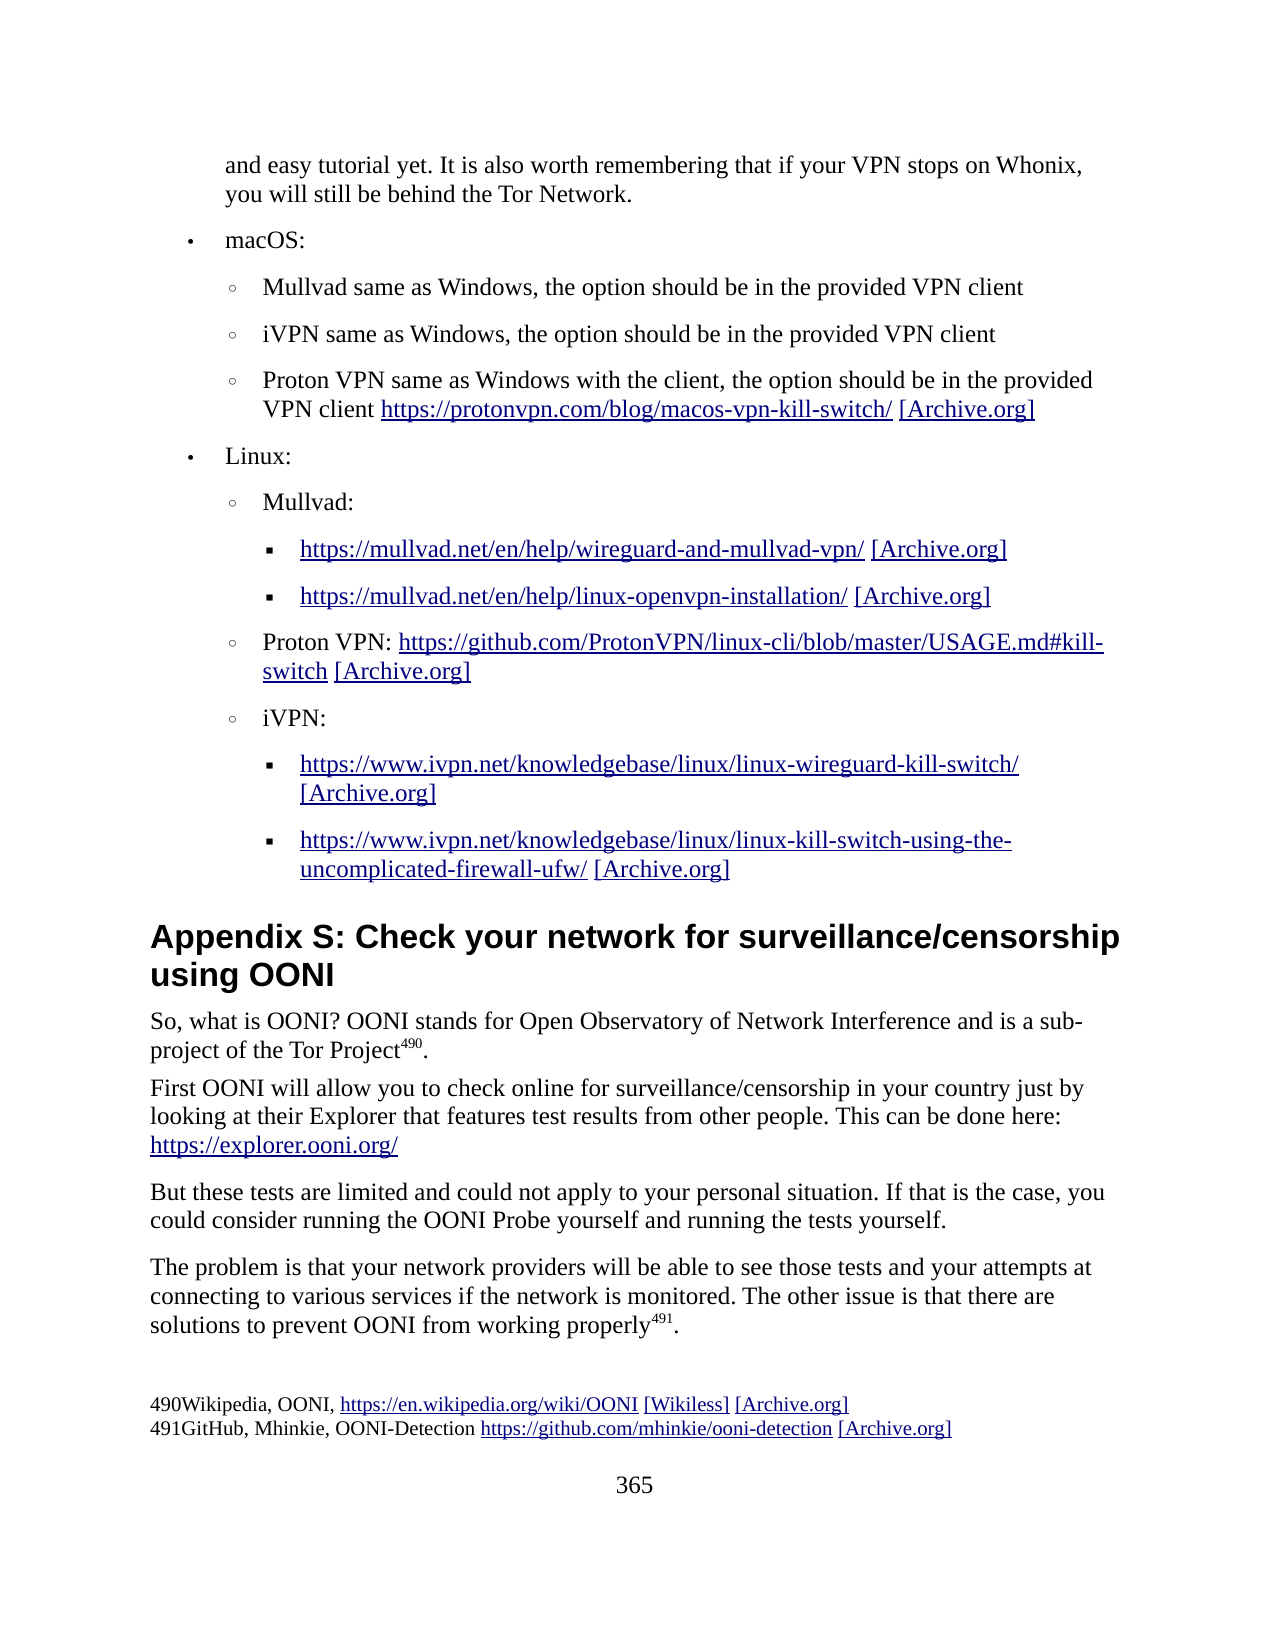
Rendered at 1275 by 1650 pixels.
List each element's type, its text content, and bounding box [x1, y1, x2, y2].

list Mullvad: [225, 487, 1125, 516]
list Proton VPN: https://github.com/ProtonVPN/linux-cli/blob/master/USAGE.md#kill-switch [Archive.org] [225, 627, 1125, 685]
text The problem is that your network providers will be able to see those tests and your attempts at connecting to various services if the network is monitored. The other issue is that there are solutions to prevent OONI from working properly. [150, 1252, 1125, 1338]
text Wikipedia, OONI, https://en.wikipedia.org/wiki/OONI [Wikiless] [Archive.org] [150, 1392, 1125, 1416]
list https://www.ivpn.net/knowledgebase/linux/linux-wireguard-kill-switch/ [Archive.org] [262, 749, 1125, 807]
list https://mullvad.net/en/help/wireguard-and-mullvad-vpn/ [Archive.org] [262, 534, 1125, 563]
list iVPN same as Windows, the option should be in the provided VPN client [225, 319, 1125, 347]
list Proton VPN same as Windows with the client, the option should be in the provided VPN client https://protonvpn.com/blog/macos-vpn-kill-switch/ [Archive.org] [225, 365, 1125, 423]
list https://mullvad.net/en/help/linux-openvpn-installation/ [Archive.org] [262, 581, 1125, 609]
text GitHub, Mhinkie, OONI-Detection https://github.com/mhinkie/ooni-detection [Archive.org] [150, 1416, 1125, 1440]
list and easy tutorial yet. It is also worth remembering that if your VPN stops on Whonix, you will still be behind the Tor Network. [187, 150, 1125, 207]
list Mullvad same as Windows, the option should be in the provided VPN client [225, 272, 1125, 301]
list macOS: [187, 225, 1125, 254]
text But these tests are limited and could not apply to your personal situation. If that is the case, you could consider running the OONI Probe yourself and running the tests yourself. [150, 1177, 1125, 1234]
list Linux: [187, 441, 1125, 469]
text First OONI will allow you to check online for surveillance/censorship in your country just by looking at their Explorer that features test results from other people. This can be done here: https://explorer.ooni.org/ [150, 1073, 1125, 1159]
list https://www.ivpn.net/knowledgebase/linux/linux-kill-switch-using-the-uncomplicated-firewall-ufw/ [Archive.org] [262, 825, 1125, 882]
list iVPN: [225, 703, 1125, 732]
text So, what is OONI? OONI stands for Open Observatory of Network Interference and is a sub-project of the Tor Project. [150, 1006, 1125, 1064]
subtitle Appendix S: Check your network for surveillance/censorship using OONI [150, 916, 1125, 994]
